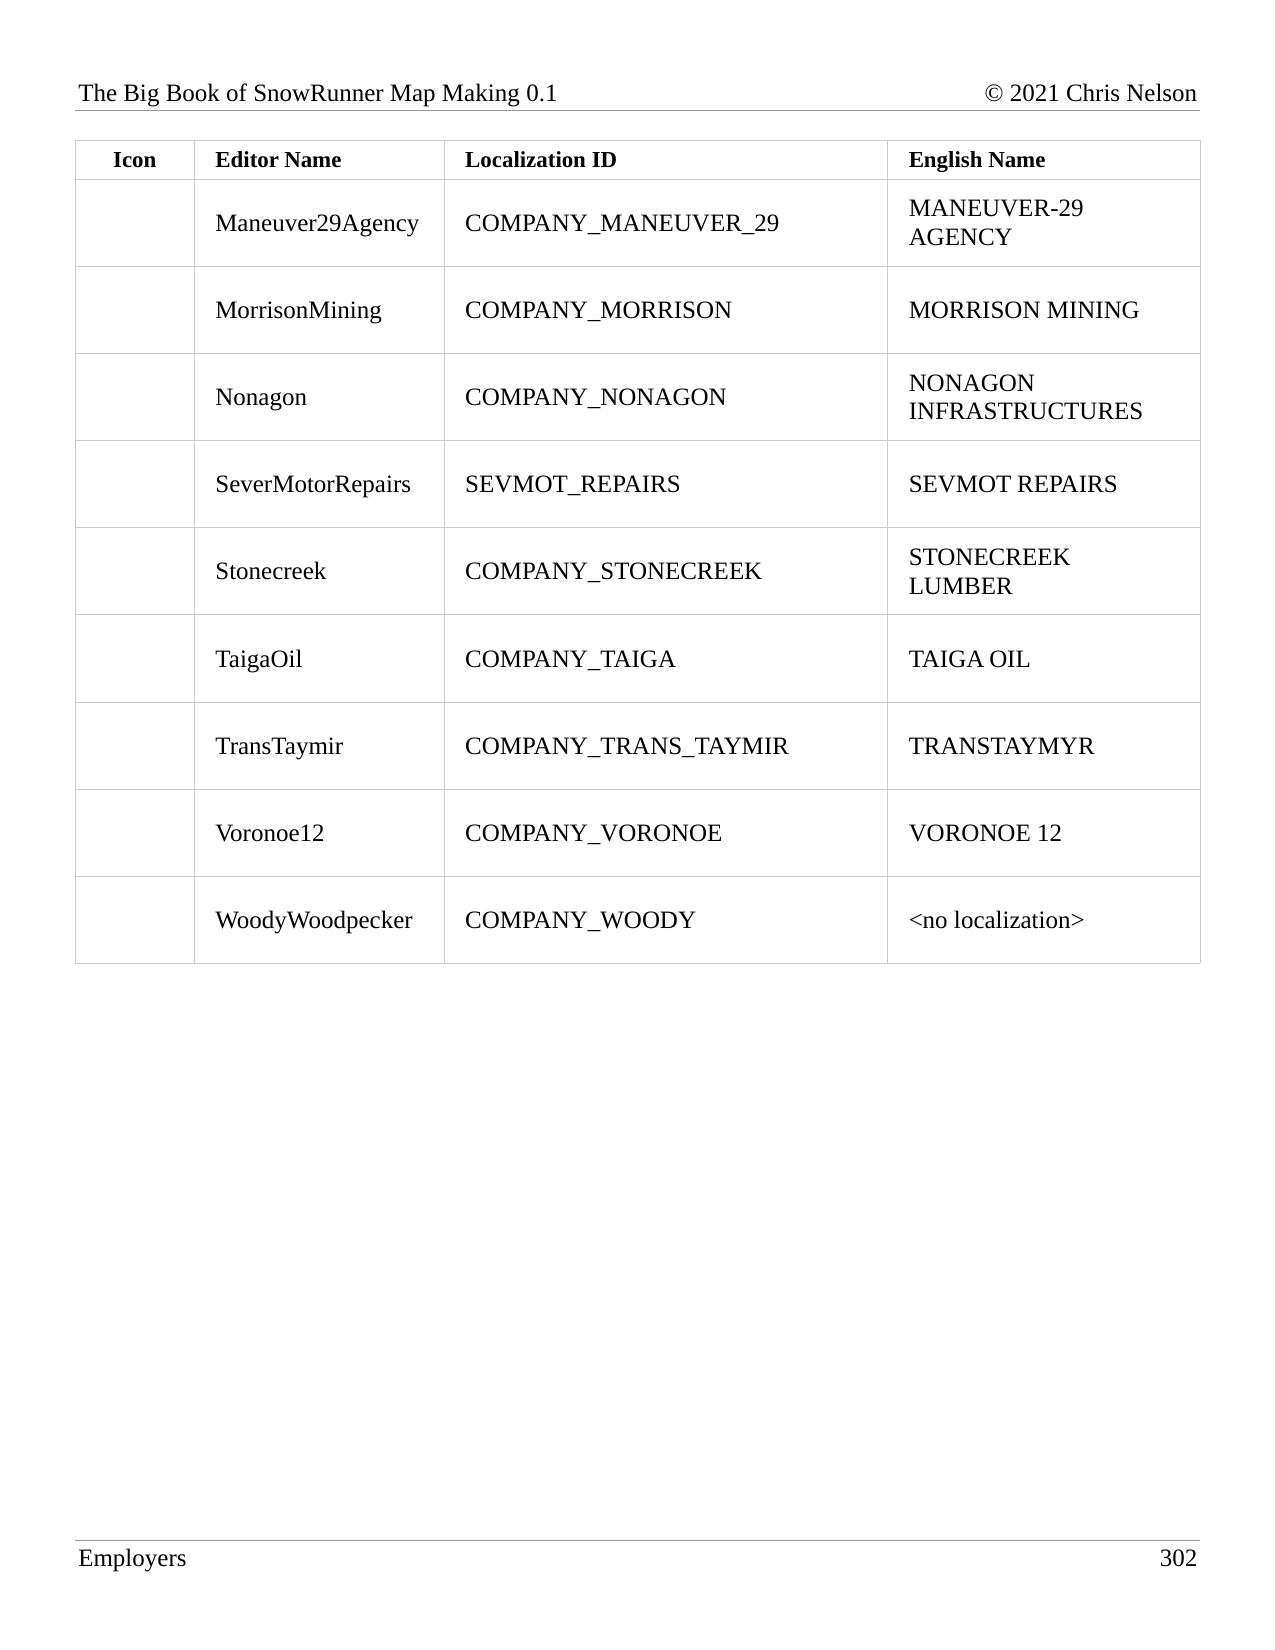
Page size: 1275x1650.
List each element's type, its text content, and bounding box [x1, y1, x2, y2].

table_cell Nonagon [195, 354, 444, 440]
table_cell MorrisonMining [195, 267, 444, 353]
table_cell WoodyWoodpecker [195, 877, 444, 963]
table_cell STONECREEK LUMBER [888, 528, 1200, 614]
table_cell [76, 877, 194, 963]
table_cell [76, 790, 194, 876]
table_cell SEVMOT REPAIRS [888, 441, 1200, 527]
table_cell SeverMotorRepairs [195, 441, 444, 527]
table_header English Name [888, 141, 1200, 178]
table_cell Stonecreek [195, 528, 444, 614]
table_cell COMPANY_NONAGON [445, 354, 887, 440]
table_cell VORONOE 12 [888, 790, 1200, 876]
table_cell [76, 180, 194, 266]
table_header Editor Name [195, 141, 444, 178]
table_cell NONAGON INFRASTRUCTURES [888, 354, 1200, 440]
table_header Localization ID [445, 141, 887, 178]
table_cell TaigaOil [195, 615, 444, 702]
table_cell COMPANY_MORRISON [445, 267, 887, 353]
table_cell [76, 354, 194, 440]
table_cell TRANSTAYMYR [888, 703, 1200, 789]
table_cell MANEUVER-29 AGENCY [888, 180, 1200, 266]
table_cell <no localization> [888, 877, 1200, 963]
table_cell [76, 528, 194, 614]
table_cell COMPANY_TAIGA [445, 615, 887, 702]
table_cell Maneuver29Agency [195, 180, 444, 266]
table_cell COMPANY_STONECREEK [445, 528, 887, 614]
table_cell [76, 267, 194, 353]
table_header Icon [76, 141, 194, 178]
table_cell Voronoe12 [195, 790, 444, 876]
table_cell [76, 703, 194, 789]
table_cell TAIGA OIL [888, 615, 1200, 702]
table_cell COMPANY_WOODY [445, 877, 887, 963]
table_cell COMPANY_TRANS_TAYMIR [445, 703, 887, 789]
table_cell MORRISON MINING [888, 267, 1200, 353]
table_cell SEVMOT_REPAIRS [445, 441, 887, 527]
table_cell COMPANY_MANEUVER_29 [445, 180, 887, 266]
table_cell COMPANY_VORONOE [445, 790, 887, 876]
table_cell TransTaymir [195, 703, 444, 789]
table_cell [76, 615, 194, 702]
table_cell [76, 441, 194, 527]
